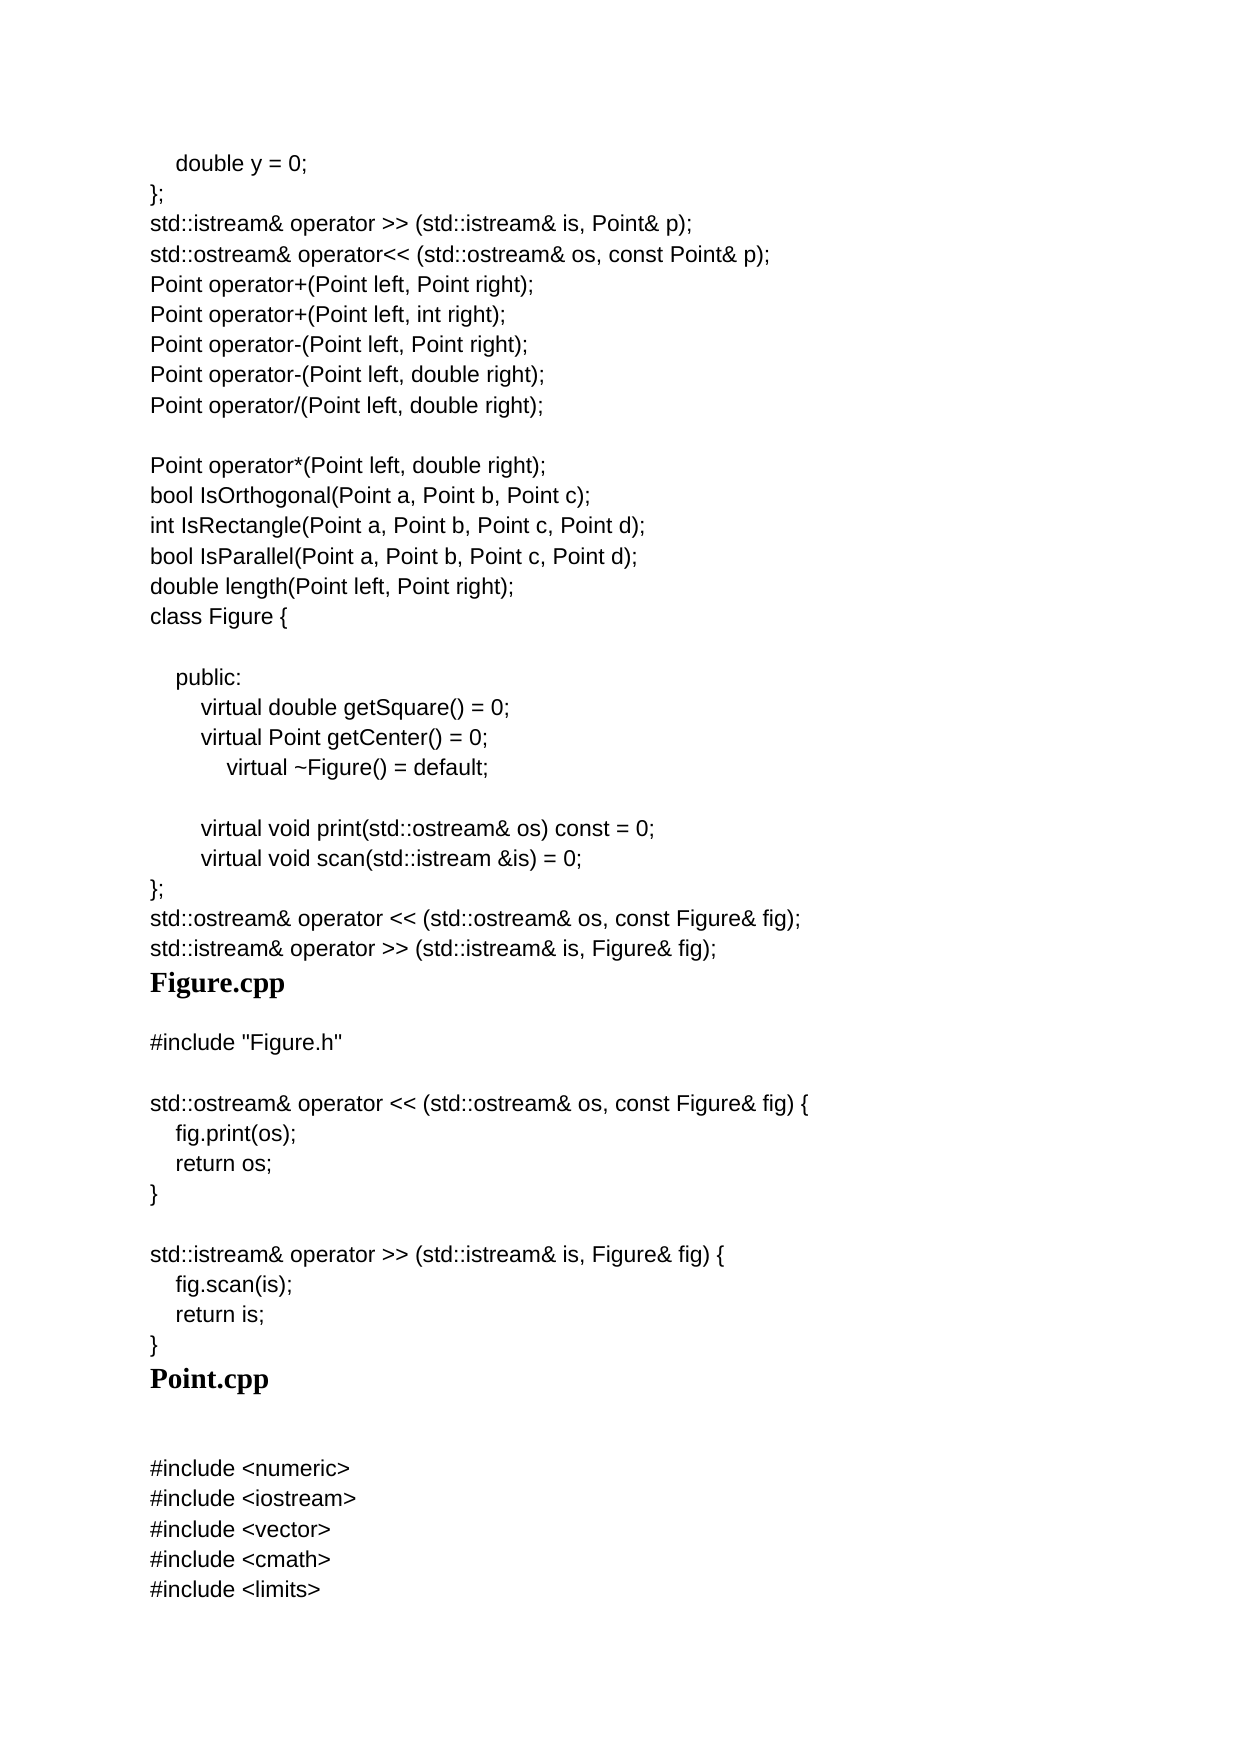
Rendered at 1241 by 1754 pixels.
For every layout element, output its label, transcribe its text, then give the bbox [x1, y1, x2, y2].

text return os; [150, 1150, 1090, 1177]
text bool IsOrthogonal(Point a, Point b, Point c); [150, 482, 1090, 509]
text Point operator+(Point left, int right); [150, 301, 1090, 327]
text }; [150, 180, 1090, 207]
text }; [150, 875, 1090, 901]
text Point operator-(Point left, double right); [150, 361, 1090, 388]
text Point operator/(Point left, double right); [150, 392, 1090, 418]
text } [150, 1331, 1090, 1358]
text fig.scan(is); [150, 1271, 1090, 1297]
text #include <numeric> [150, 1455, 1090, 1482]
text Point operator-(Point left, Point right); [150, 331, 1090, 358]
text virtual double getSquare() = 0; [150, 694, 1090, 720]
text std::istream& operator >> (std::istream& is, Figure& fig); [150, 935, 1090, 962]
text int IsRectangle(Point a, Point b, Point c, Point d); [150, 512, 1090, 539]
text #include <iostream> [150, 1485, 1090, 1512]
text virtual void print(std::ostream& os) const = 0; [150, 814, 1090, 841]
text std::ostream& operator<< (std::ostream& os, const Point& p); [150, 241, 1090, 267]
text } [150, 1180, 1090, 1207]
text #include <limits> [150, 1576, 1090, 1602]
text public: [150, 663, 1090, 690]
text double length(Point left, Point right); [150, 573, 1090, 599]
text std::ostream& operator << (std::ostream& os, const Figure& fig); [150, 905, 1090, 932]
text class Figure { [150, 603, 1090, 629]
text Point operator+(Point left, Point right); [150, 271, 1090, 297]
text #include <cmath> [150, 1546, 1090, 1572]
text #include "Figure.h" [150, 1029, 1090, 1056]
text virtual ~Figure() = default; [150, 754, 1090, 781]
text Point.cpp [150, 1362, 1090, 1395]
text #include <vector> [150, 1516, 1090, 1542]
text fig.print(os); [150, 1120, 1090, 1146]
text bool IsParallel(Point a, Point b, Point c, Point d); [150, 543, 1090, 569]
text virtual Point getCenter() = 0; [150, 724, 1090, 750]
text std::ostream& operator << (std::ostream& os, const Figure& fig) { [150, 1090, 1090, 1116]
text virtual void scan(std::istream &is) = 0; [150, 845, 1090, 871]
text double y = 0; [150, 150, 1090, 176]
text Figure.cpp [150, 966, 1090, 999]
text return is; [150, 1301, 1090, 1328]
text std::istream& operator >> (std::istream& is, Figure& fig) { [150, 1241, 1090, 1267]
text Point operator*(Point left, double right); [150, 452, 1090, 478]
text std::istream& operator >> (std::istream& is, Point& p); [150, 210, 1090, 237]
